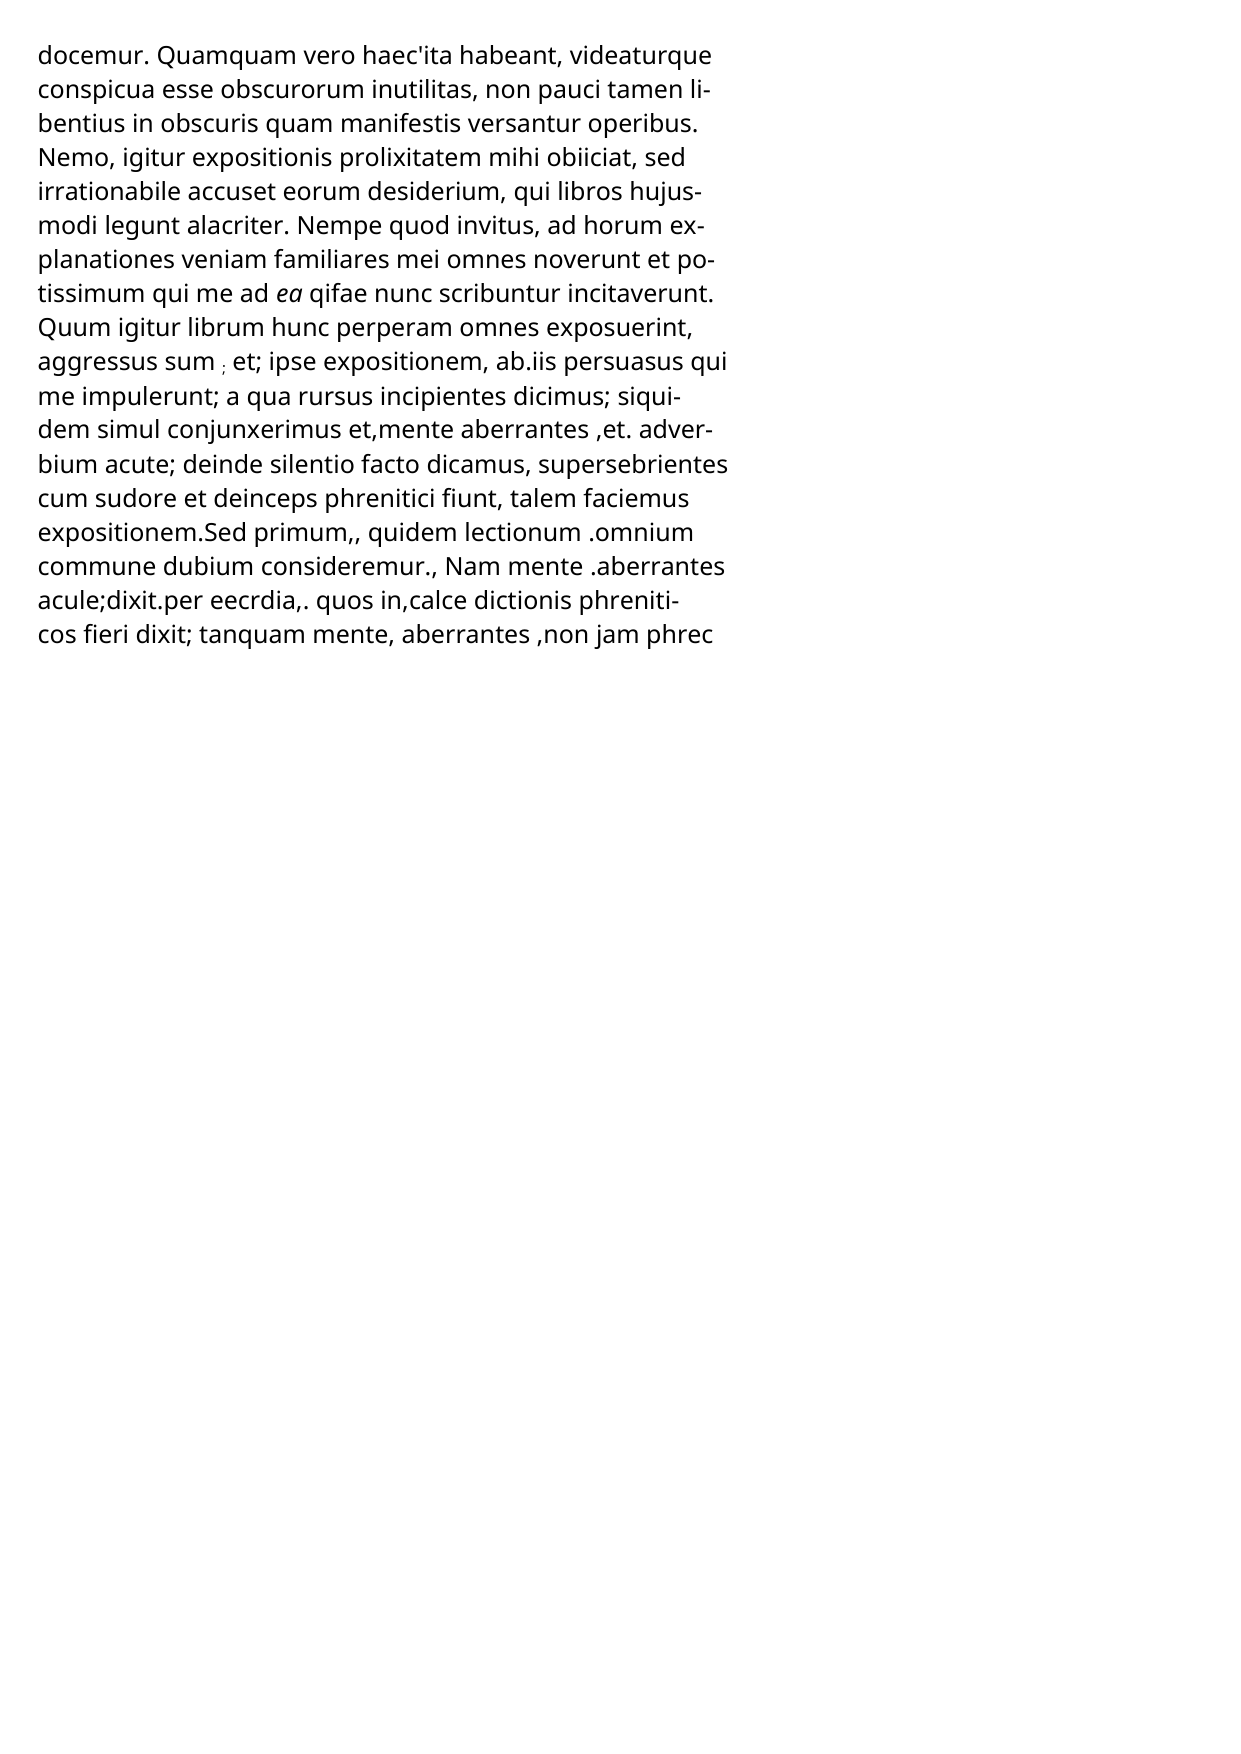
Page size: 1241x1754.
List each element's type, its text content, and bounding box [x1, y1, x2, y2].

text docemur. Quamquam vero haec'ita habeant, videaturque conspicua esse obscurorum inutilitas, non pauci tamen li- bentius in obscuris quam manifestis versantur operibus. Nemo, igitur expositionis prolixitatem mihi obiiciat, sed irrationabile accuset eorum desiderium, qui libros hujus- modi legunt alacriter. Nempe quod invitus, ad horum ex- planationes veniam familiares mei omnes noverunt et po- tissimum qui me ad ea qifae nunc scribuntur incitaverunt. Quum igitur librum hunc perperam omnes exposuerint, aggressus sum ; et; ipse expositionem, ab.iis persuasus qui me impulerunt; a qua rursus incipientes dicimus; siqui- dem simul conjunxerimus et,mente aberrantes ,et. adver- bium acute; deinde silentio facto dicamus, supersebrientes cum sudore et deinceps phrenitici fiunt, talem faciemus expositionem.Sed primum,, quidem lectionum .omnium commune dubium consideremur., Nam mente .aberrantes acule;dixit.per eecrdia,. quos in,calce dictionis phreniti- cos fieri dixit; tanquam mente, aberrantes ,non jam phrec [37, 37, 1203, 651]
